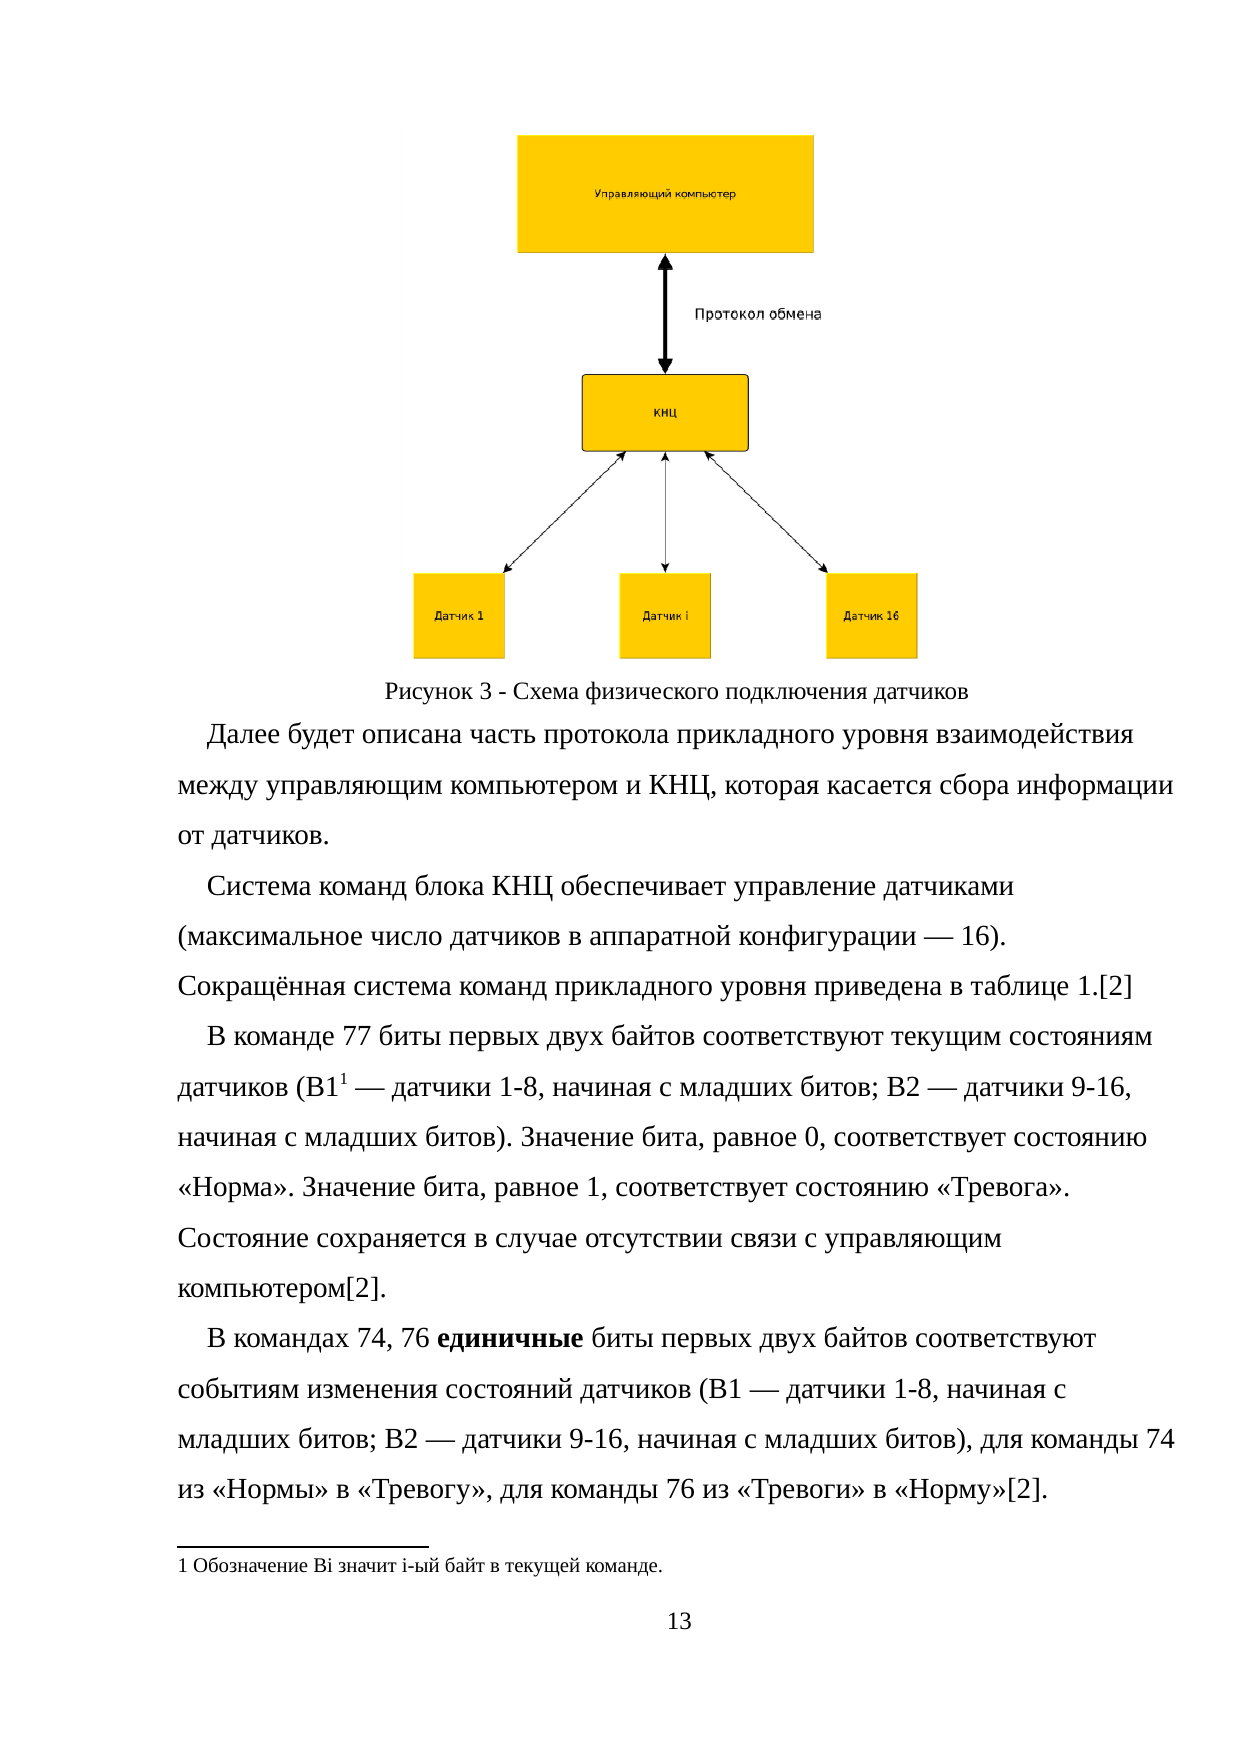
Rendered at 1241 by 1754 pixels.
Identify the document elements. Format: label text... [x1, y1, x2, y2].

text Обозначение Bi значит i-ый байт в текущей команде. [177, 1553, 1181, 1577]
text Рисунок 3 - Схема физического подключения датчиков [344, 677, 1009, 705]
picture [343, 120, 1010, 677]
text В командах 74, 76 единичные биты первых двух байтов соответствуют событиям изменения состояний датчиков (В1 — датчики 1-8, начиная с младших битов; В2 — датчики 9-16, начиная с младших битов), для команды 74 из «Нормы» в «Тревогу», для команды 76 из «Тревоги» в «Норму»[2]. [177, 1320, 1181, 1505]
text Система команд блока КНЦ обеспечивает управление датчиками (максимальное число датчиков в аппаратной конфигурации — 16). Сокращённая система команд прикладного уровня приведена в таблице 1.[2] [177, 868, 1181, 1002]
text В команде 77 биты первых двух байтов соответствуют текущим состояниям датчиков (В1 — датчики 1-8, начиная с младших битов; В2 — датчики 9-16, начиная с младших битов). Значение бита, равное 0, соответствует состоянию «Норма». Значение бита, равное 1, соответствует состоянию «Тревога». Состояние сохраняется в случае отсутствии связи с управляющим компьютером[2]. [177, 1018, 1181, 1304]
text Далее будет описана часть протокола прикладного уровня взаимодействия между управляющим компьютером и КНЦ, которая касается сбора информации от датчиков. [177, 717, 1181, 851]
